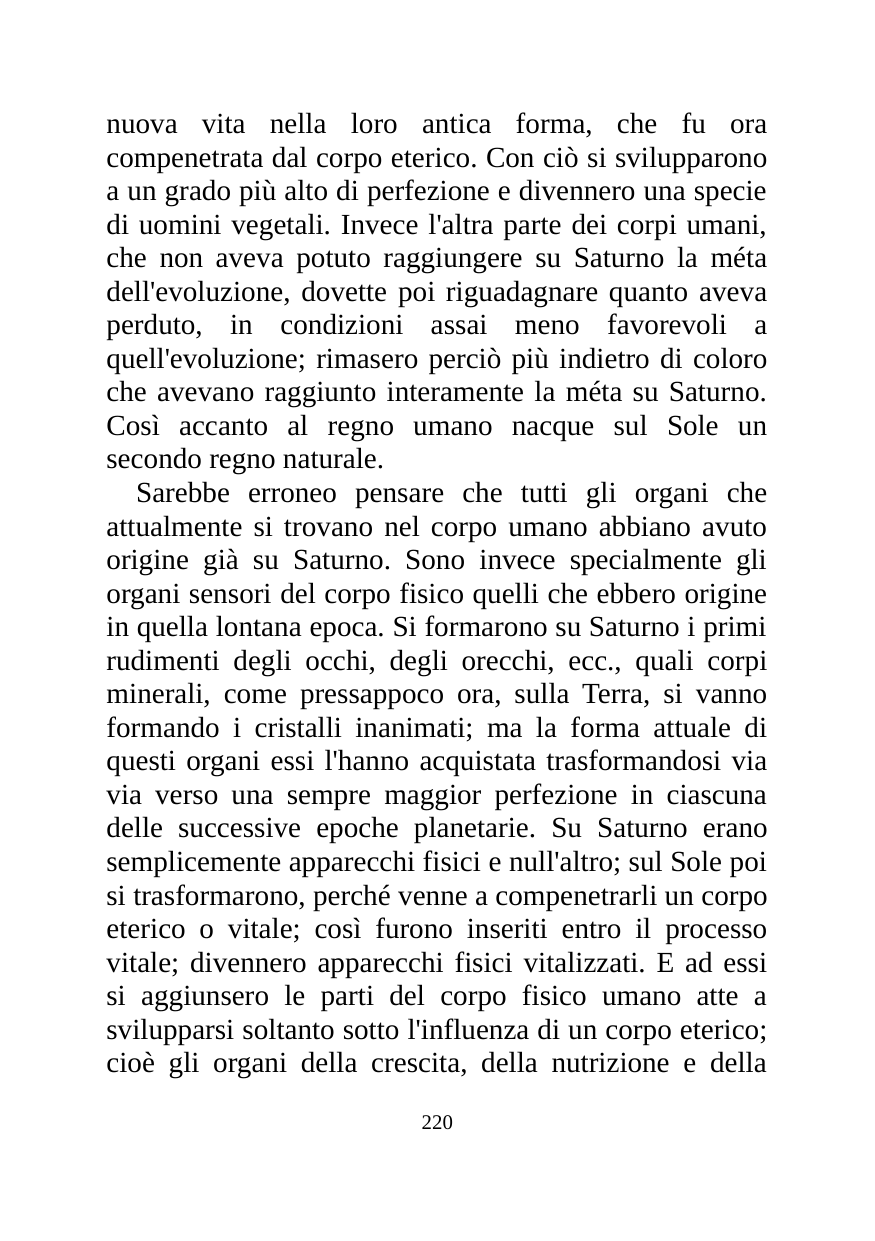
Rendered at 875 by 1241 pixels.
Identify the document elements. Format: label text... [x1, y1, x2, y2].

text Sarebbe erroneo pensare che tutti gli organi che attualmente si trovano nel corpo umano abbiano avuto origine già su Saturno. Sono invece specialmente gli organi sensori del corpo fisico quelli che ebbero origine in quella lontana epoca. Si formarono su Saturno i primi rudimenti degli occhi, degli orecchi, ecc., quali corpi minerali, come pressappoco ora, sulla Terra, si vanno formando i cristalli inanimati; ma la forma attuale di questi organi essi l'hanno acquistata trasformandosi via via verso una sempre maggior perfezione in ciascuna delle successive epoche planetarie. Su Saturno erano semplicemente apparecchi fisici e null'altro; sul Sole poi si trasformarono, perché venne a compenetrarli un corpo eterico o vitale; così furono inseriti entro il processo vitale; divennero apparecchi fisici vitalizzati. E ad essi si aggiunsero le parti del corpo fisico umano atte a svilupparsi soltanto sotto l'influenza di un corpo eterico; cioè gli organi della crescita, della nutrizione e della [106, 475, 768, 1079]
text nuova vita nella loro antica forma, che fu ora compenetrata dal corpo eterico. Con ciò si svilupparono a un grado più alto di perfezione e divennero una specie di uomini vegetali. Invece l'altra parte dei corpi umani, che non aveva potuto raggiungere su Saturno la méta dell'evoluzione, dovette poi riguadagnare quanto aveva perduto, in condizioni assai meno favorevoli a quell'evoluzione; rimasero perciò più indietro di coloro che avevano raggiunto interamente la méta su Saturno. Così accanto al regno umano nacque sul Sole un secondo regno naturale. [106, 106, 768, 475]
